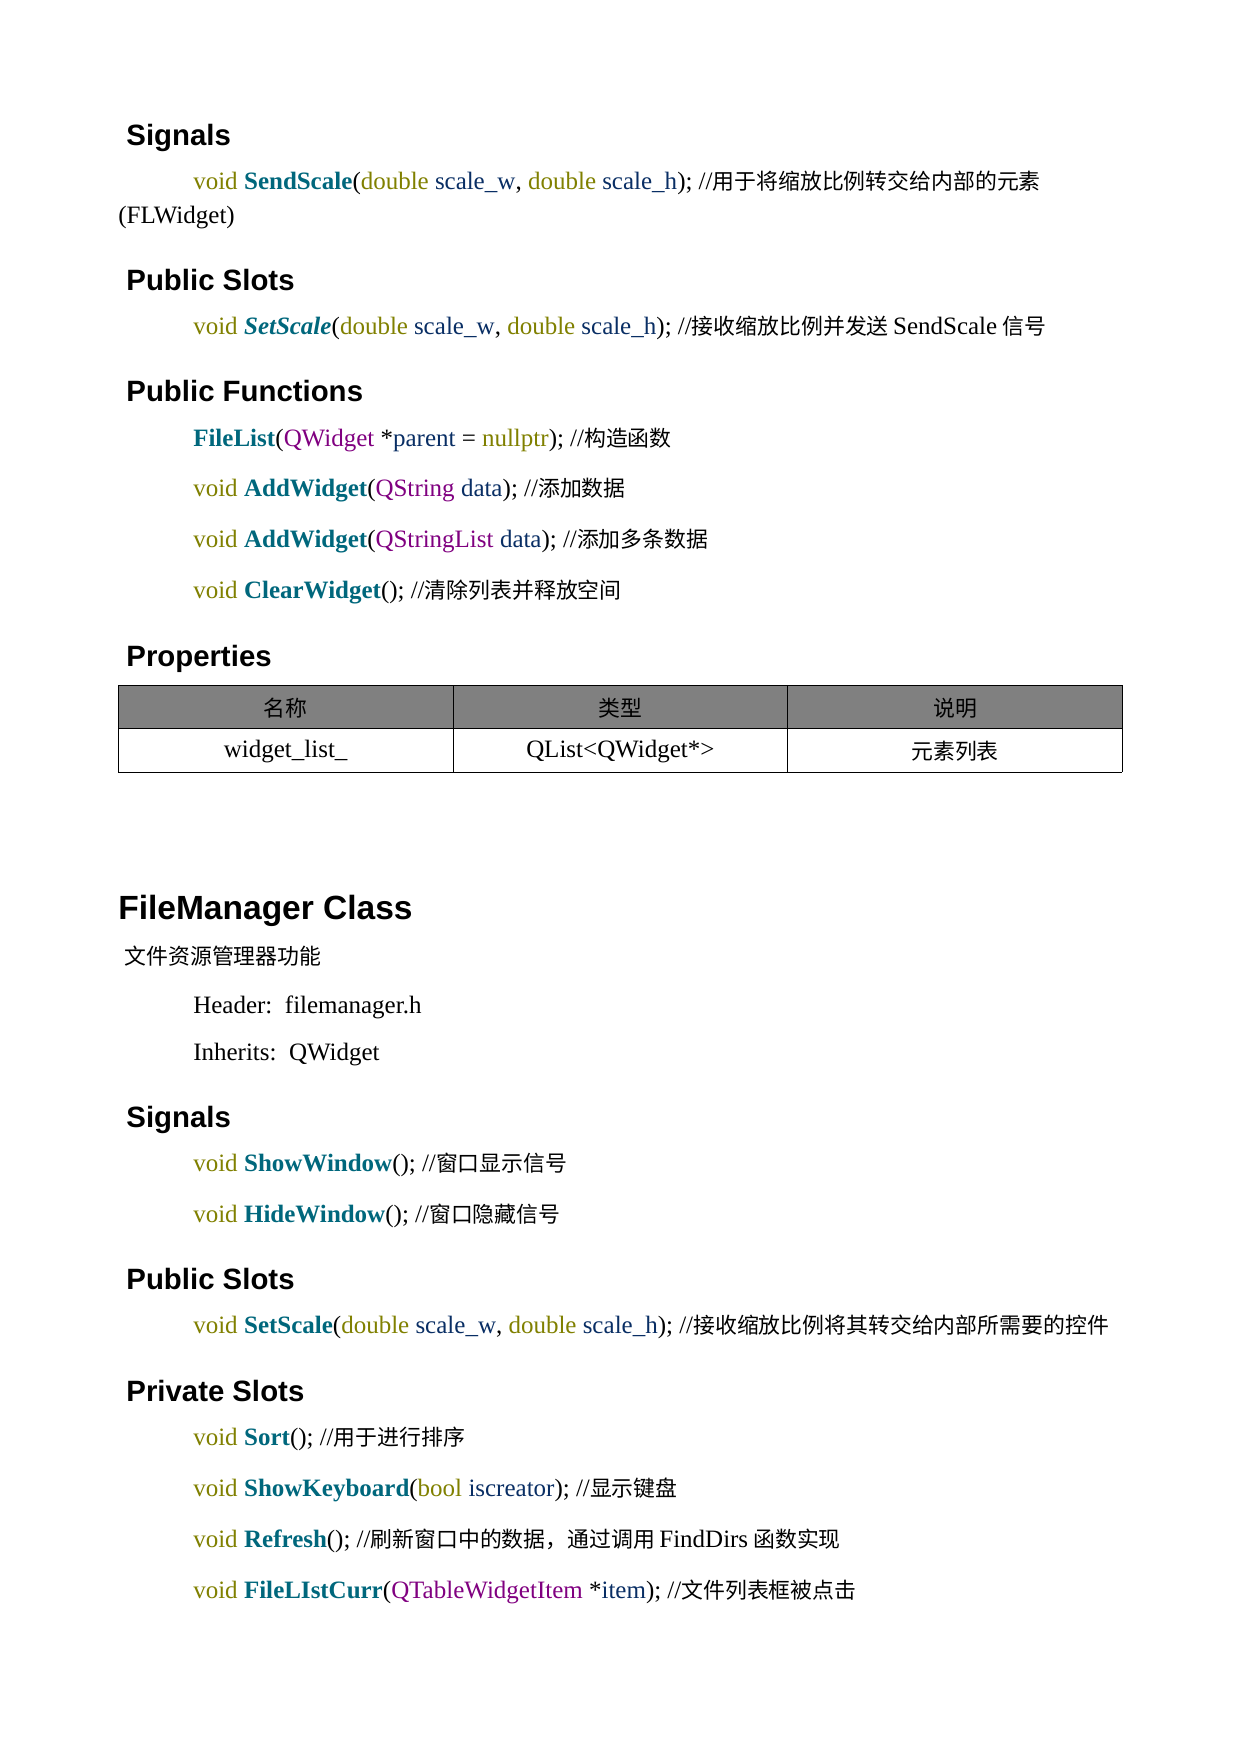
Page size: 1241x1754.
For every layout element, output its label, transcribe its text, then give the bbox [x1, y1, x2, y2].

text void FileLIstCurr(QTableWidgetItem *item); //文件列表框被点击 [118, 1573, 1122, 1605]
subtitle Signals [118, 118, 1122, 152]
table_header 名称 [119, 686, 453, 728]
text void ShowKeyboard(bool iscreator); //显示键盘 [118, 1471, 1122, 1503]
text void AddWidget(QStringList data); //添加多条数据 [118, 522, 1122, 554]
subtitle FileManager Class [118, 888, 1122, 926]
text Inherits: QWidget [118, 1037, 1122, 1066]
table_cell widget_list_ [119, 729, 453, 772]
subtitle Private Slots [118, 1374, 1122, 1408]
subtitle Properties [118, 639, 1122, 673]
text void AddWidget(QString data); //添加数据 [118, 471, 1122, 503]
text void SetScale(double scale_w, double scale_h); //接收缩放比例并发送SendScale信号 [118, 309, 1122, 340]
text Header: filemanager.h [118, 990, 1122, 1018]
text 文件资源管理器功能 [118, 939, 1122, 971]
subtitle Public Slots [118, 1262, 1122, 1296]
table_cell 元素列表 [788, 729, 1122, 772]
table_header 类型 [454, 686, 787, 728]
text void HideWindow(); //窗口隐藏信号 [118, 1197, 1122, 1228]
text void SendScale(double scale_w, double scale_h); //用于将缩放比例转交给内部的元素(FLWidget) [118, 164, 1122, 229]
text FileList(QWidget *parent = nullptr); //构造函数 [118, 421, 1122, 452]
text void SetScale(double scale_w, double scale_h); //接收缩放比例将其转交给内部所需要的控件 [118, 1308, 1122, 1340]
text void ClearWidget(); //清除列表并释放空间 [118, 573, 1122, 605]
table_cell QList<QWidget*> [454, 729, 787, 772]
table_header 说明 [788, 686, 1122, 728]
subtitle Public Functions [118, 374, 1122, 408]
text void Refresh(); //刷新窗口中的数据，通过调用FindDirs函数实现 [118, 1522, 1122, 1554]
text void ShowWindow(); //窗口显示信号 [118, 1146, 1122, 1177]
subtitle Public Slots [118, 262, 1122, 296]
text void Sort(); //用于进行排序 [118, 1420, 1122, 1452]
subtitle Signals [118, 1099, 1122, 1133]
